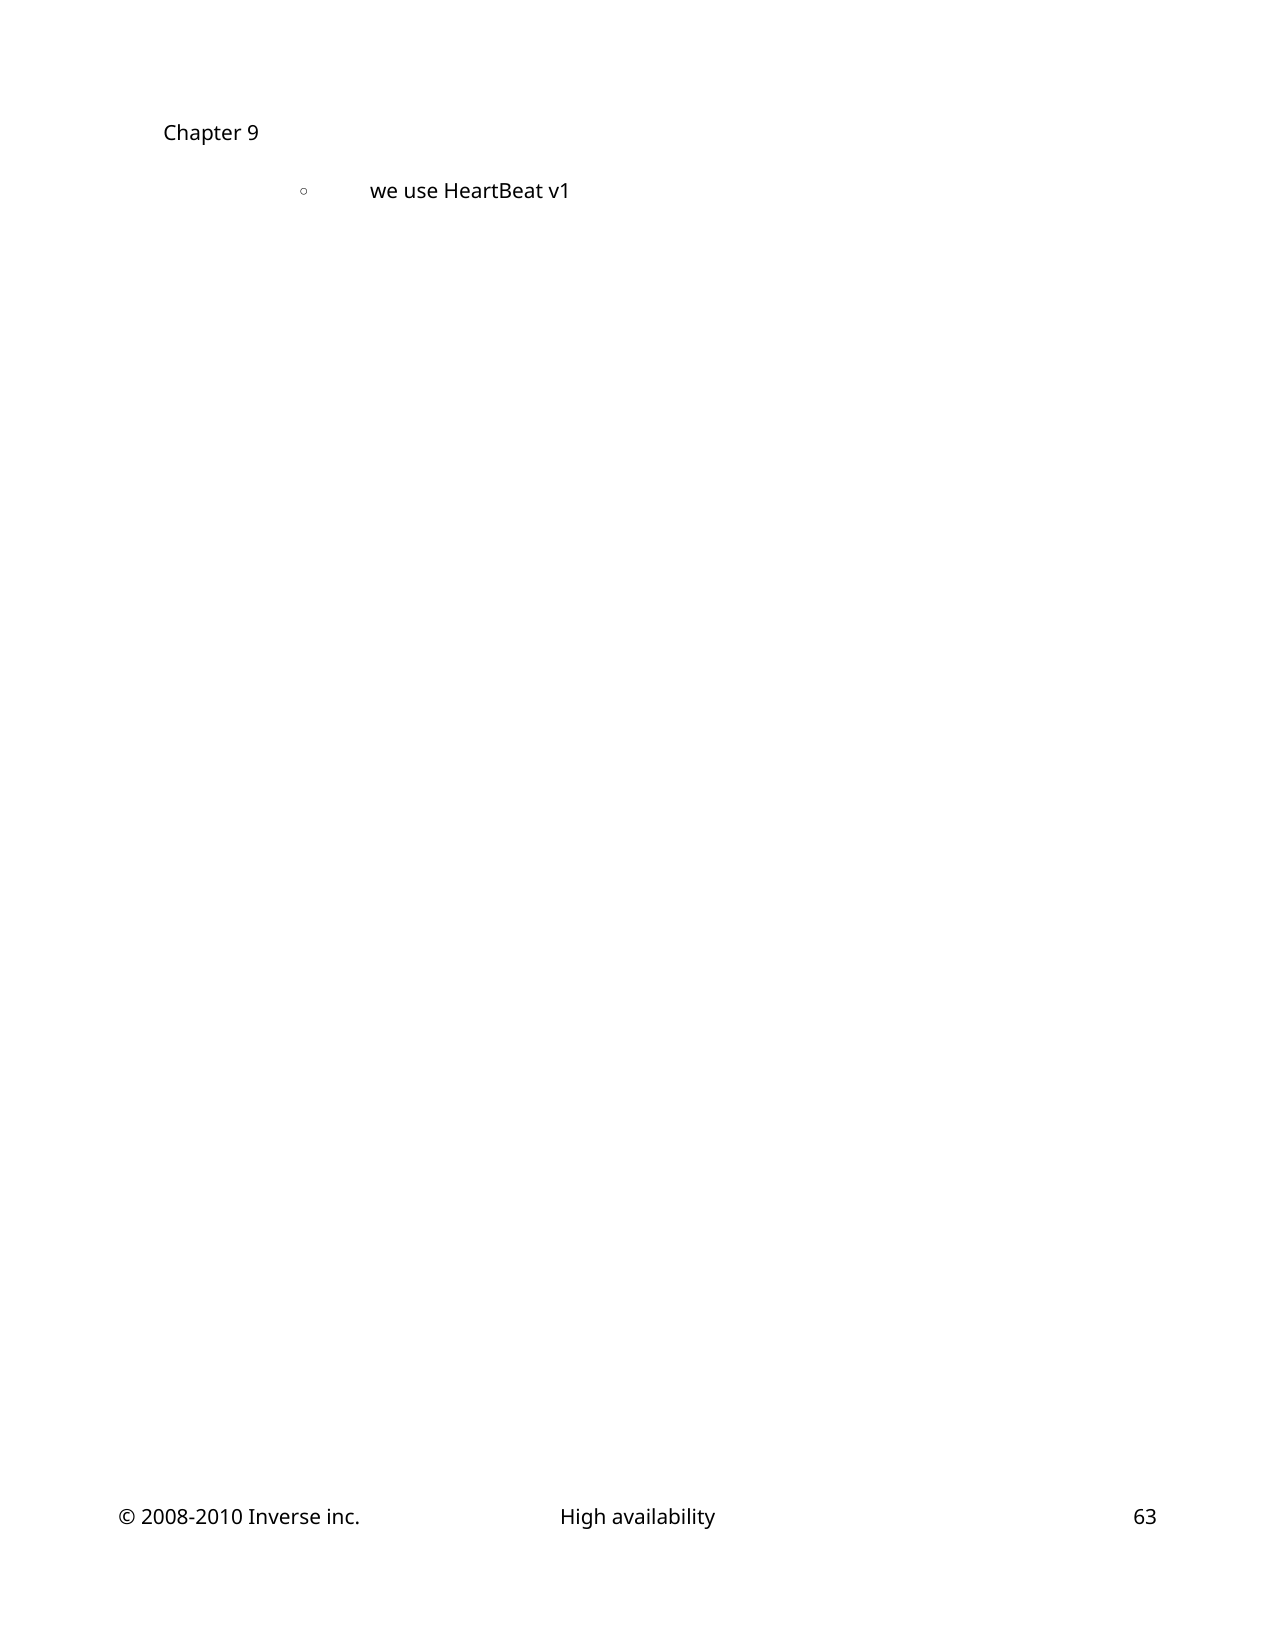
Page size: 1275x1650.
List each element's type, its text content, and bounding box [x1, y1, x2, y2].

list we use HeartBeat v1 [296, 176, 1157, 204]
